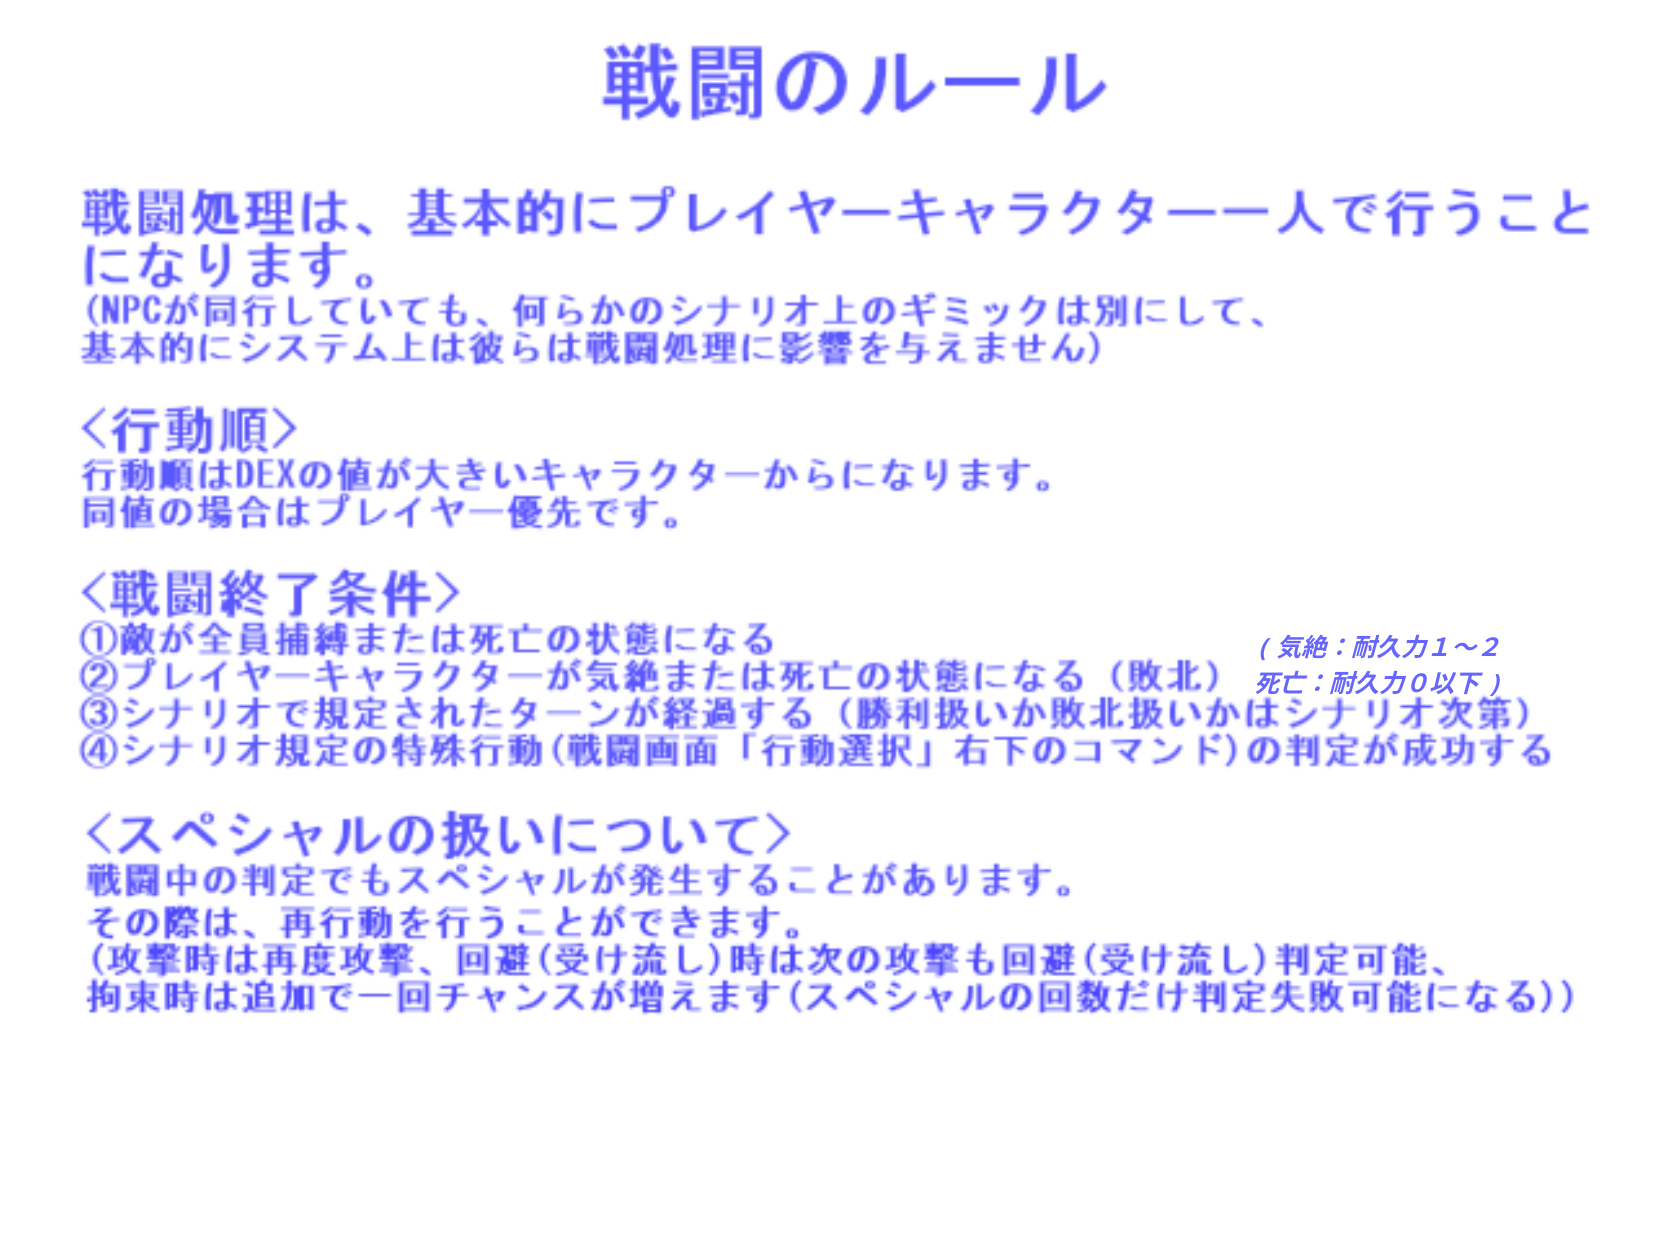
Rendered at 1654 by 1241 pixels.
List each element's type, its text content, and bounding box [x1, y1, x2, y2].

picture [0, 0, 1654, 1241]
text_box (気絶：耐久力１～２ 死亡：耐久力０以下) [1240, 620, 1565, 685]
